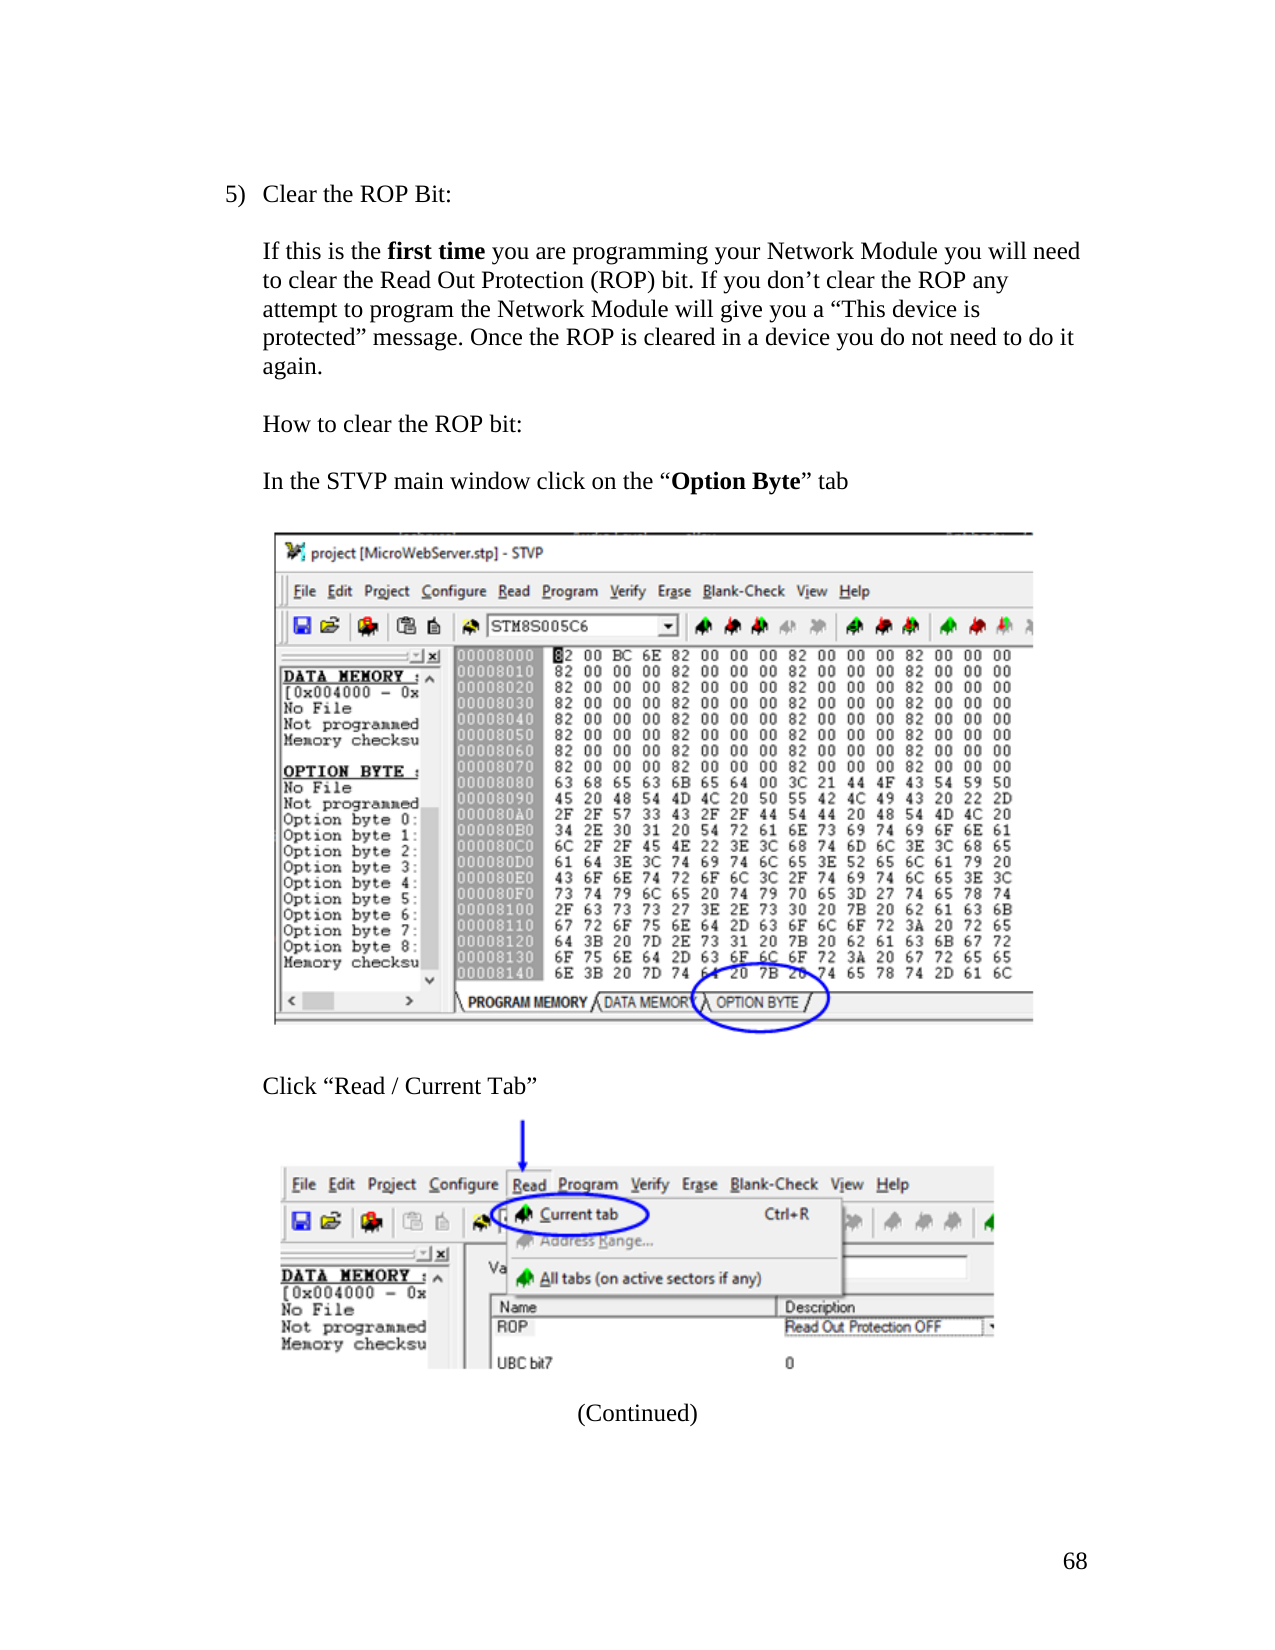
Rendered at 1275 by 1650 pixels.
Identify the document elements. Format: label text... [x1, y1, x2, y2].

list Clear the ROP Bit: [225, 179, 1087, 207]
text In the STVP main window click on the “Option Byte” tab [262, 466, 1087, 495]
picture [262, 523, 1050, 1043]
text Click “Read / Current Tab” [262, 1071, 1087, 1100]
text If this is the first time you are programming your Network Module you will need to clear the Read Out Protection (ROP) bit. If you don’t clear the ROP any attempt to program the Network Module will give you a “This device is protected” message. Once the ROP is cleared in a device you do not need to do it again. [262, 236, 1087, 380]
text How to clear the ROP bit: [262, 409, 1087, 437]
picture [262, 1100, 1013, 1399]
text (Continued) [187, 1398, 1087, 1427]
